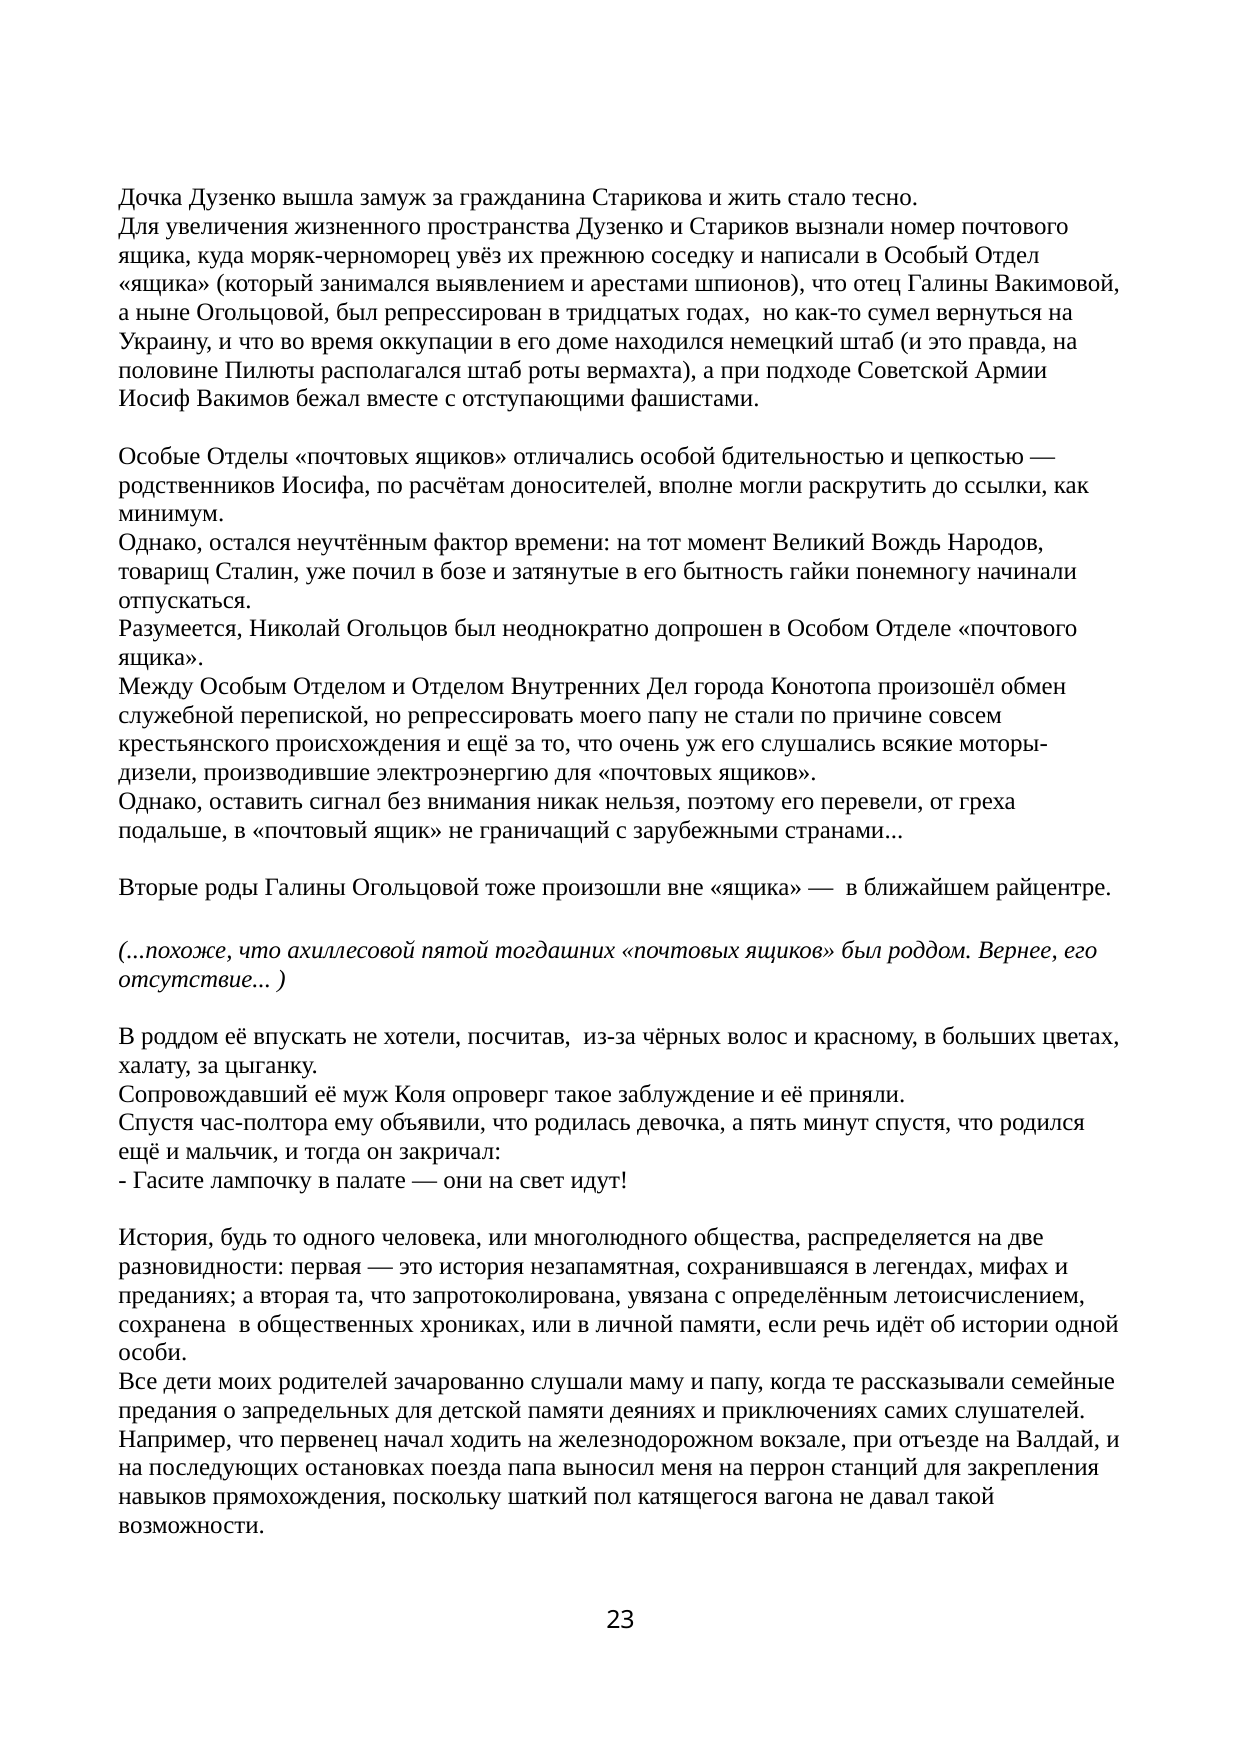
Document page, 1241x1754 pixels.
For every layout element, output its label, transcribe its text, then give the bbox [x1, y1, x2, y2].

text Дочка Дузенко вышла замуж за гражданина Старикова и жить стало тесно. [118, 182, 1122, 211]
text Между Особым Отделом и Отделом Внутренних Дел города Конотопа произошёл обмен служебной перепиской, но репрессировать моего папу не стали по причине совсем крестьянского происхождения и ещё за то, что очень уж его слушались всякие моторы-дизели, производившие электроэнергию для «почтовых ящиков». [118, 671, 1122, 786]
text Вторые роды Галины Огольцовой тоже произошли вне «ящика» — в ближайшем райцентре. [118, 872, 1122, 901]
text (...похоже, что ахиллесовой пятой тогдашних «почтовых ящиков» был роддом. Вернее, его отсутствие... ) [118, 935, 1122, 992]
text Для увеличения жизненного пространства Дузенко и Стариков вызнали номер почтового ящика, куда моряк-черноморец увёз их прежнюю соседку и написали в Особый Отдел «ящика» (который занимался выявлением и арестами шпионов), что отец Галины Вакимовой, а ныне Огольцовой, был репрессирован в тридцатых годах, но как-то сумел вернуться на Украину, и что во время оккупации в его доме находился немецкий штаб (и это правда, на половине Пилюты располагался штаб роты вермахта), а при подходе Советской Армии Иосиф Вакимов бежал вместе с отступающими фашистами. [118, 211, 1122, 412]
text - Гасите лампочку в палате — они на свет идут! [118, 1165, 1122, 1194]
text Например, что первенец начал ходить на железнодорожном вокзале, при отъезде на Валдай, и на последующих остановках поезда папа выносил меня на перрон станций для закрепления навыков прямохождения, поскольку шаткий пол катящегося вагона не давал такой возможности. [118, 1424, 1122, 1539]
text Сопровождавший её муж Коля опроверг такое заблуждение и её приняли. [118, 1079, 1122, 1107]
text Особые Отделы «почтовых ящиков» отличались особой бдительностью и цепкостью — родственников Иосифа, по расчётам доносителей, вполне могли раскрутить до ссылки, как минимум. [118, 441, 1122, 527]
text Однако, оставить сигнал без внимания никак нельзя, поэтому его перевели, от греха подальше, в «почтовый ящик» не граничащий с зарубежными странами... [118, 786, 1122, 843]
text В роддом её впускать не хотели, посчитав, из-за чёрных волос и красному, в больших цветах, халату, за цыганку. [118, 1021, 1122, 1079]
text Разумеется, Николай Огольцов был неоднократно допрошен в Особом Отделе «почтового ящика». [118, 613, 1122, 671]
text Все дети моих родителей зачарованно слушали маму и папу, когда те рассказывали семейные предания о запредельных для детской памяти деяниях и приключениях самих слушателей. [118, 1366, 1122, 1424]
text История, будь то одного человека, или многолюдного общества, распределяется на две разновидности: первая — это история незапамятная, сохранившаяся в легендах, мифах и преданиях; а вторая та, что запротоколирована, увязана с определённым летоисчислением, сохранена в общественных хрониках, или в личной памяти, если речь идёт об истории одной особи. [118, 1222, 1122, 1366]
text Спустя час-полтора ему объявили, что родилась девочка, а пять минут спустя, что родился ещё и мальчик, и тогда он закричал: [118, 1107, 1122, 1165]
text Однако, остался неучтённым фактор времени: на тот момент Великий Вождь Народов, товарищ Сталин, уже почил в бозе и затянутые в его бытность гайки понемногу начинали отпускаться. [118, 527, 1122, 613]
